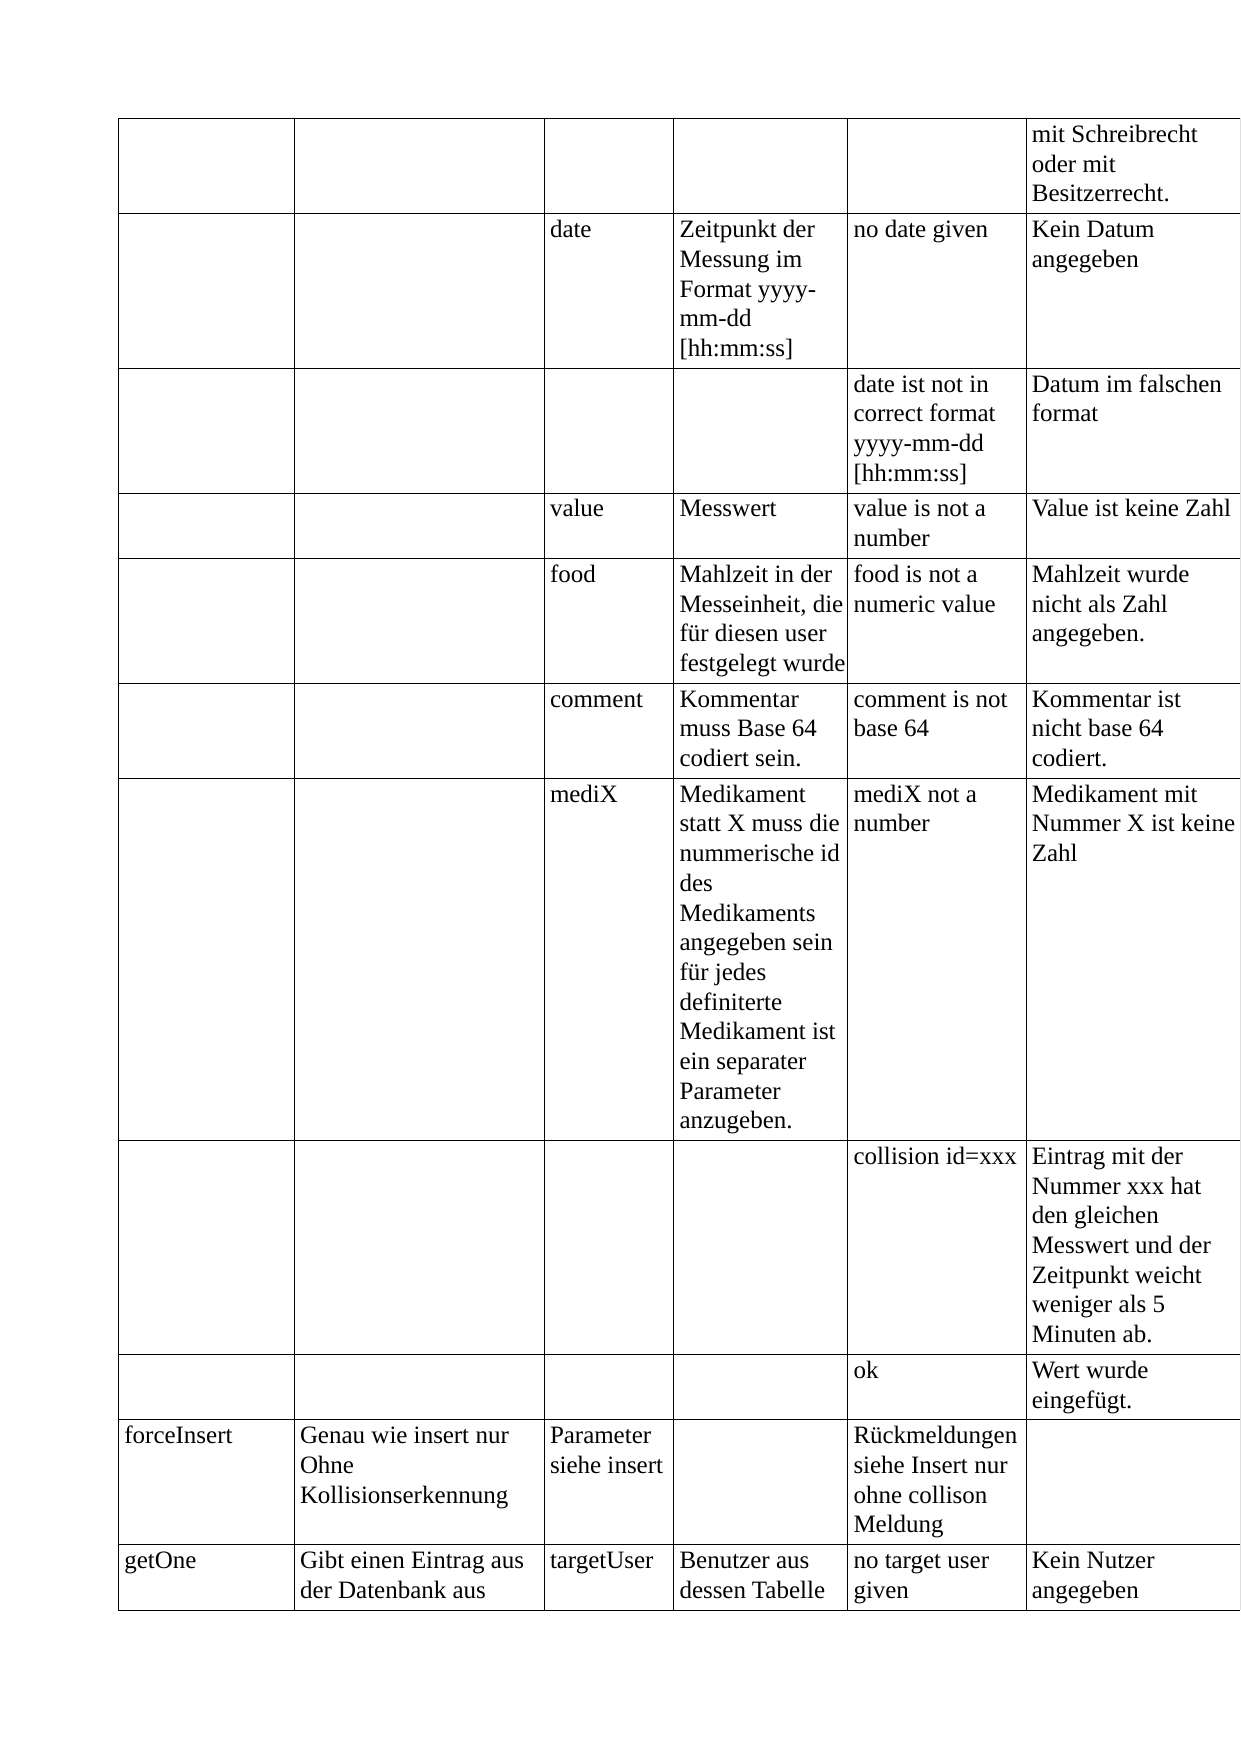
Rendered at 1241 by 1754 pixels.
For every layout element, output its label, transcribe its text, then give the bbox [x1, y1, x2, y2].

table_cell [674, 119, 847, 213]
table_cell [295, 684, 544, 778]
table_cell Kommentar ist nicht base 64 codiert. [1027, 684, 1240, 778]
table_cell Messwert [674, 494, 847, 558]
table_cell no date given [848, 214, 1026, 368]
table_cell value is not a number [848, 494, 1026, 558]
table_cell [295, 214, 544, 368]
table_cell [295, 559, 544, 683]
table_cell Genau wie insert nur Ohne Kollisionserkennung [295, 1420, 544, 1544]
table_cell [119, 1355, 294, 1419]
table_cell [1027, 1420, 1240, 1544]
table_cell [545, 369, 673, 492]
table_cell Eintrag mit der Nummer xxx hat den gleichen Messwert und der Zeitpunkt weicht weniger als 5 Minuten ab. [1027, 1141, 1240, 1354]
table_cell [674, 1420, 847, 1544]
table_cell comment is not base 64 [848, 684, 1026, 778]
table_cell [119, 779, 294, 1140]
table_cell no target user given [848, 1545, 1026, 1609]
table_cell Value ist keine Zahl [1027, 494, 1240, 558]
table_cell food is not a numeric value [848, 559, 1026, 683]
table_cell Mahlzeit wurde nicht als Zahl angegeben. [1027, 559, 1240, 683]
table_cell [119, 369, 294, 492]
table_cell [295, 119, 544, 213]
table_cell [119, 119, 294, 213]
table_cell [674, 369, 847, 492]
table_cell mediX [545, 779, 673, 1140]
table_cell [545, 119, 673, 213]
table_cell Medikament mit Nummer X ist keine Zahl [1027, 779, 1240, 1140]
table_cell [674, 1141, 847, 1354]
table_cell date ist not in correct format yyyy-mm-dd [hh:mm:ss] [848, 369, 1026, 492]
table_cell Rückmeldungen siehe Insert nur ohne collison Meldung [848, 1420, 1026, 1544]
table_cell date [545, 214, 673, 368]
table_cell [119, 214, 294, 368]
table_cell Medikament statt X muss die nummerische id des Medikaments angegeben sein für jedes definiterte Medikament ist ein separater Parameter anzugeben. [674, 779, 847, 1140]
table_cell [119, 1141, 294, 1354]
table_cell Gibt einen Eintrag aus der Datenbank aus [295, 1545, 544, 1609]
table_cell Zeitpunkt der Messung im Format yyyy-mm-dd [hh:mm:ss] [674, 214, 847, 368]
table_cell mit Schreibrecht oder mit Besitzerrecht. [1027, 119, 1240, 213]
table_cell Mahlzeit in der Messeinheit, die für diesen user festgelegt wurde [674, 559, 847, 683]
table_cell ok [848, 1355, 1026, 1419]
table_cell collision id=xxx [848, 1141, 1026, 1354]
table_cell Kein Nutzer angegeben [1027, 1545, 1240, 1609]
table_cell Kein Datum angegeben [1027, 214, 1240, 368]
table_cell comment [545, 684, 673, 778]
table_cell [848, 119, 1026, 213]
table_cell Parameter siehe insert [545, 1420, 673, 1544]
table_cell getOne [119, 1545, 294, 1609]
table_cell targetUser [545, 1545, 673, 1609]
table_cell value [545, 494, 673, 558]
table_cell [295, 779, 544, 1140]
table_cell Datum im falschen format [1027, 369, 1240, 492]
table_cell [295, 494, 544, 558]
table_cell forceInsert [119, 1420, 294, 1544]
table_cell [119, 494, 294, 558]
table_cell [295, 1141, 544, 1354]
table_cell Kommentar muss Base 64 codiert sein. [674, 684, 847, 778]
table_cell [119, 684, 294, 778]
table_cell [674, 1355, 847, 1419]
table_cell [119, 559, 294, 683]
table_cell Wert wurde eingefügt. [1027, 1355, 1240, 1419]
table_cell [545, 1141, 673, 1354]
table_cell Benutzer aus dessen Tabelle [674, 1545, 847, 1609]
table_cell [545, 1355, 673, 1419]
table_cell mediX not a number [848, 779, 1026, 1140]
table_cell food [545, 559, 673, 683]
table_cell [295, 1355, 544, 1419]
table_cell [295, 369, 544, 492]
